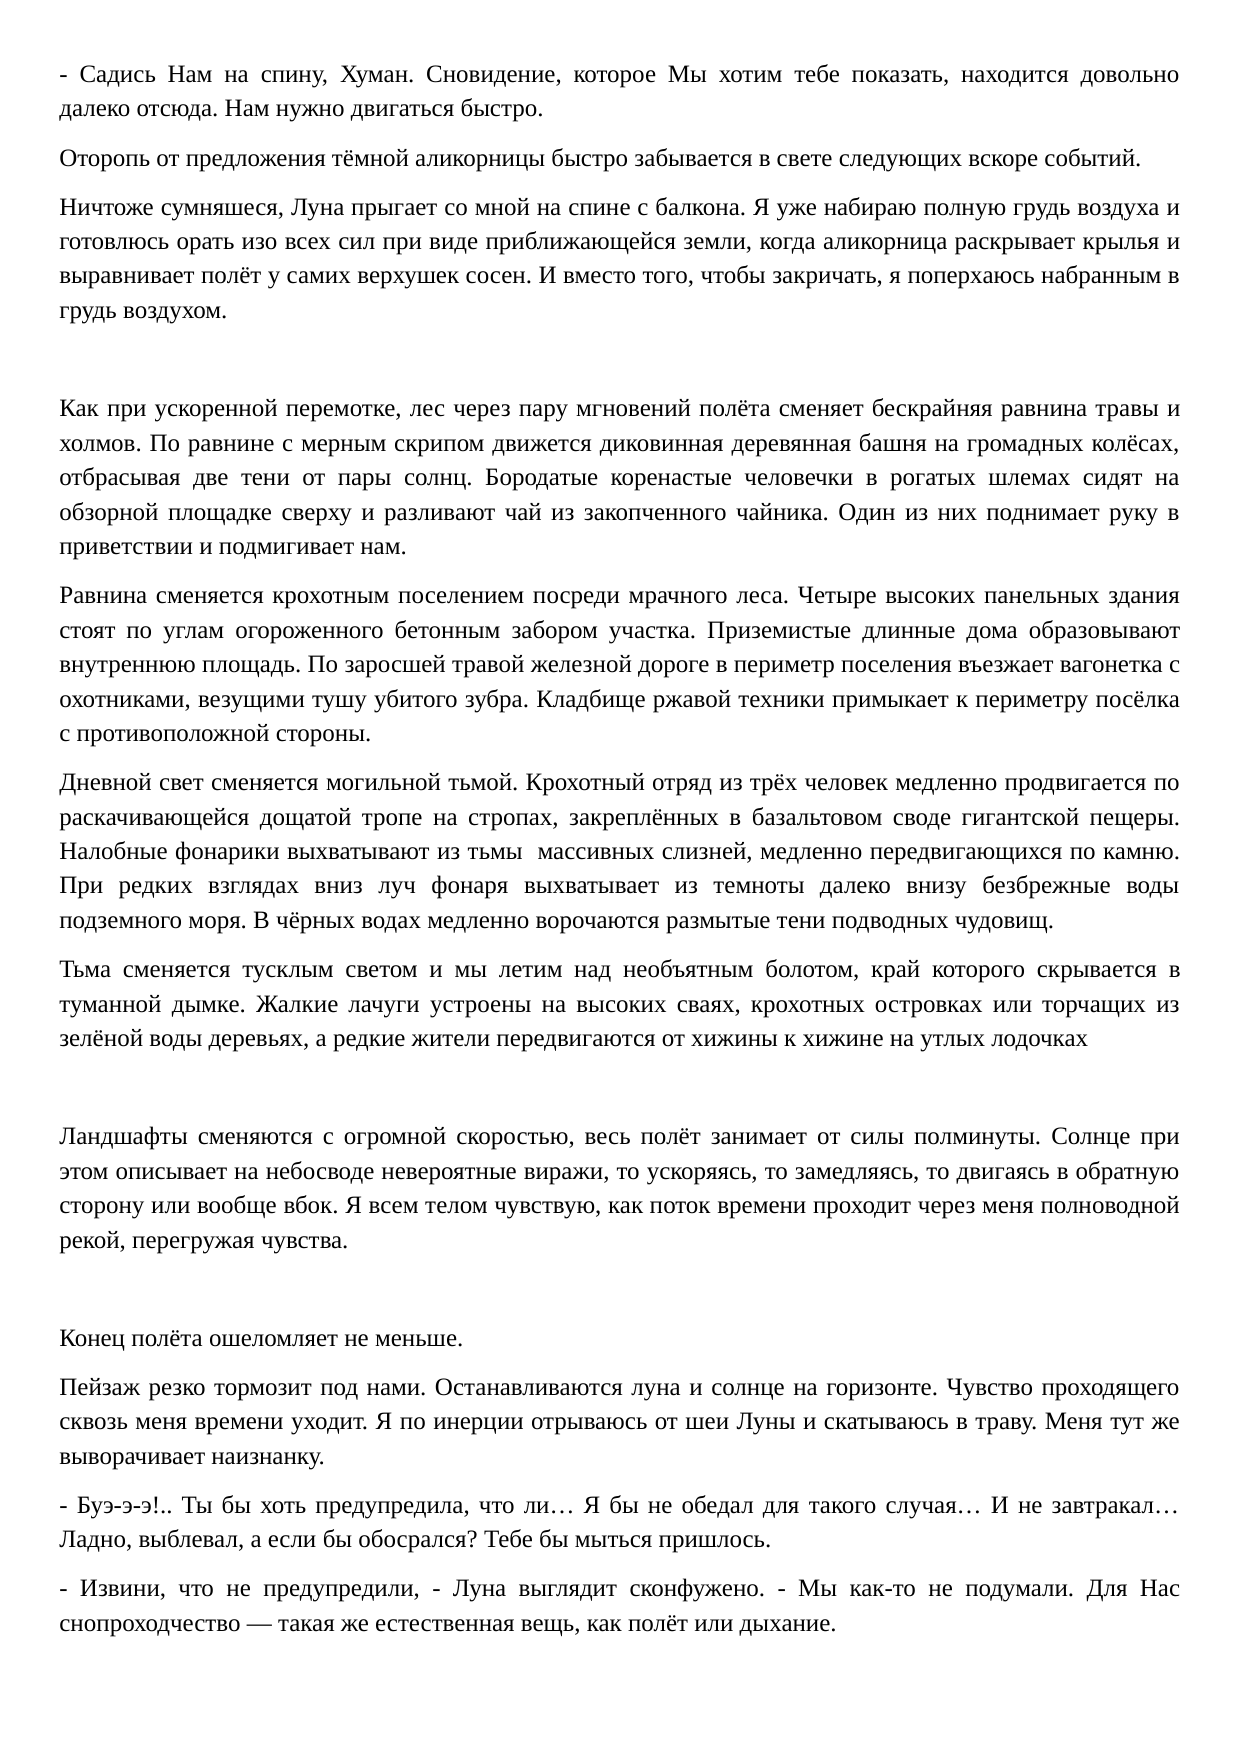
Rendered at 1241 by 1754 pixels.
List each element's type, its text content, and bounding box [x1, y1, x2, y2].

text Пейзаж резко тормозит под нами. Останавливаются луна и солнце на горизонте. Чувство проходящего сквозь меня времени уходит. Я по инерции отрываюсь от шеи Луны и скатываюсь в траву. Меня тут же выворачивает наизнанку. [59, 1372, 1181, 1469]
text - Извини, что не предупредили, - Луна выглядит сконфужено. - Мы как-то не подумали. Для Нас снопроходчество — такая же естественная вещь, как полёт или дыхание. [59, 1573, 1181, 1637]
text Оторопь от предложения тёмной аликорницы быстро забывается в свете следующих вскоре событий. [59, 143, 1181, 171]
text Тьма сменяется тусклым светом и мы летим над необъятным болотом, край которого скрывается в туманной дымке. Жалкие лачуги устроены на высоких сваях, крохотных островках или торчащих из зелёной воды деревьях, а редкие жители передвигаются от хижины к хижине на утлых лодочках [59, 954, 1181, 1052]
text Как при ускоренной перемотке, лес через пару мгновений полёта сменяет бескрайняя равнина травы и холмов. По равнине с мерным скрипом движется диковинная деревянная башня на громадных колёсах, отбрасывая две тени от пары солнц. Бородатые коренастые человечки в рогатых шлемах сидят на обзорной площадке сверху и разливают чай из закопченного чайника. Один из них поднимает руку в приветствии и подмигивает нам. [59, 393, 1181, 560]
text Дневной свет сменяется могильной тьмой. Крохотный отряд из трёх человек медленно продвигается по раскачивающейся дощатой тропе на стропах, закреплённых в базальтовом своде гигантской пещеры. Налобные фонарики выхватывают из тьмы массивных слизней, медленно передвигающихся по камню. При редких взглядах вниз луч фонаря выхватывает из темноты далеко внизу безбрежные воды подземного моря. В чёрных водах медленно ворочаются размытые тени подводных чудовищ. [59, 767, 1181, 934]
text - Садись Нам на спину, Хуман. Сновидение, которое Мы хотим тебе показать, находится довольно далеко отсюда. Нам нужно двигаться быстро. [59, 59, 1181, 122]
text Ничтоже сумняшеся, Луна прыгает со мной на спине с балкона. Я уже набираю полную грудь воздуха и готовлюсь орать изо всех сил при виде приближающейся земли, когда аликорница раскрывает крылья и выравнивает полёт у самих верхушек сосен. И вместо того, чтобы закричать, я поперхаюсь набранным в грудь воздухом. [59, 192, 1181, 324]
text Конец полёта ошеломляет не меньше. [59, 1323, 1181, 1352]
text Равнина сменяется крохотным поселением посреди мрачного леса. Четыре высоких панельных здания стоят по углам огороженного бетонным забором участка. Приземистые длинные дома образовывают внутреннюю площадь. По заросшей травой железной дороге в периметр поселения въезжает вагонетка с охотниками, везущими тушу убитого зубра. Кладбище ржавой техники примыкает к периметру посёлка с противоположной стороны. [59, 580, 1181, 747]
text - Буэ-э-э!.. Ты бы хоть предупредила, что ли… Я бы не обедал для такого случая… И не завтракал… Ладно, выблевал, а если бы обосрался? Тебе бы мыться пришлось. [59, 1490, 1181, 1553]
text Ландшафты сменяются с огромной скоростью, весь полёт занимает от силы полминуты. Солнце при этом описывает на небосводе невероятные виражи, то ускоряясь, то замедляясь, то двигаясь в обратную сторону или вообще вбок. Я всем телом чувствую, как поток времени проходит через меня полноводной рекой, перегружая чувства. [59, 1121, 1181, 1253]
